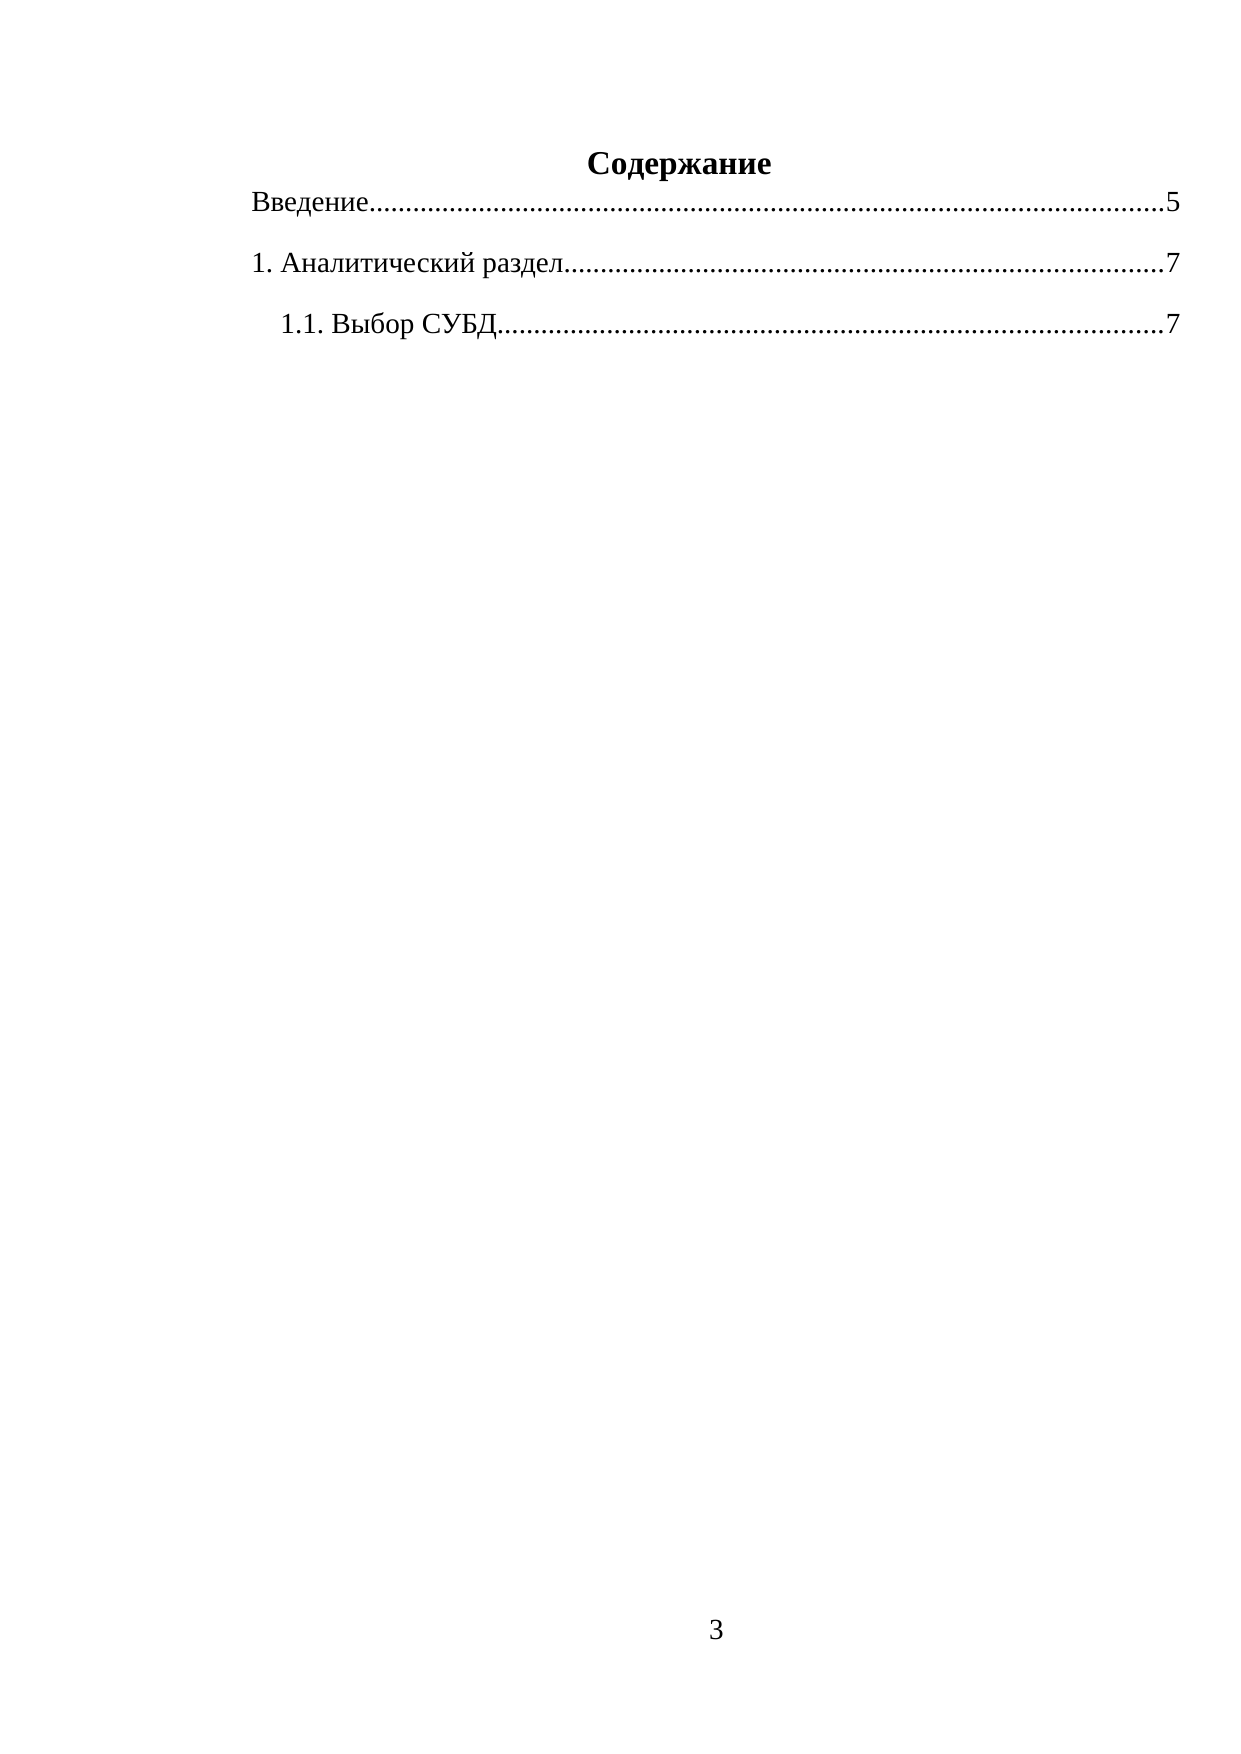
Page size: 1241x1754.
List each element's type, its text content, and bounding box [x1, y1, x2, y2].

text 1.1. Выбор СУБД 7 [206, 306, 1181, 339]
text Введение 5 [177, 184, 1181, 218]
subtitle Содержание [177, 143, 1181, 181]
text 1. Аналитический раздел 7 [177, 245, 1181, 279]
